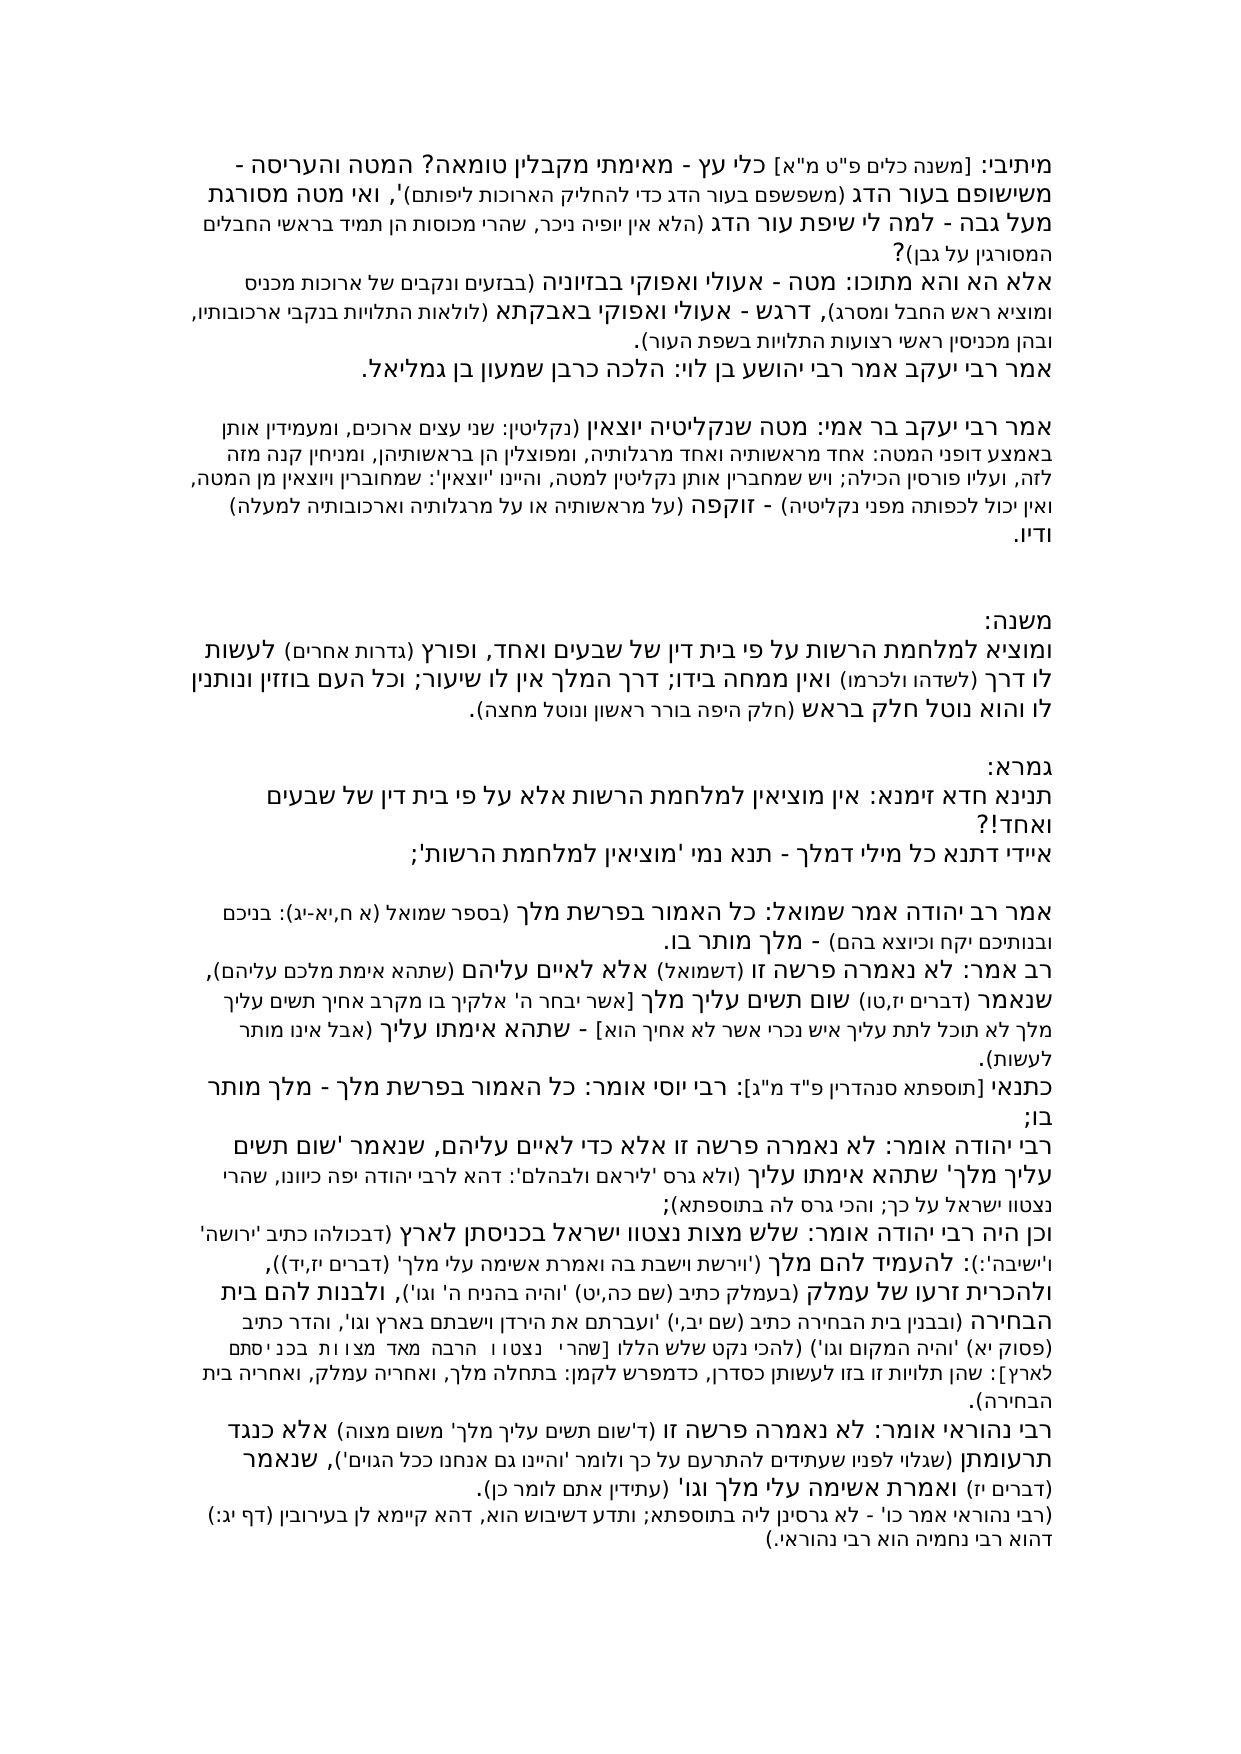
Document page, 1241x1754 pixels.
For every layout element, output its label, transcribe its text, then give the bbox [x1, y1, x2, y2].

text רב אמר: לא נאמרה פרשה זו (דשמואל) אלא לאיים עליהם (שתהא אימת מלכם עליהם), שנאמר (דברים יז,טו) שום תשים עליך מלך [אשר יבחר ה' אלקיך בו מקרב אחיך תשים עליך מלך לא תוכל לתת עליך איש נכרי אשר לא אחיך הוא] - שתהא אימתו עליך (אבל אינו מותר לעשות). [187, 956, 1053, 1073]
text ומוציא למלחמת הרשות על פי בית דין של שבעים ואחד, ופורץ (גדרות אחרים) לעשות לו דרך (לשדהו ולכרמו) ואין ממחה בידו; דרך המלך אין לו שיעור; וכל העם בוזזין ונותנין לו והוא נוטל חלק בראש (חלק היפה בורר ראשון ונוטל מחצה). [187, 635, 1053, 723]
text אמר רב יהודה אמר שמואל: כל האמור בפרשת מלך (בספר שמואל (א ח,יא-יג): בניכם ובנותיכם יקח וכיוצא בהם) - מלך מותר בו. [187, 897, 1053, 956]
text וכן היה רבי יהודה אומר: שלש מצות נצטוו ישראל בכניסתן לארץ (דבכולהו כתיב 'ירושה' ו'ישיבה':): להעמיד להם מלך ('וירשת וישבת בה ואמרת אשימה עלי מלך' (דברים יז,יד)), ולהכרית זרעו של עמלק (בעמלק כתיב (שם כה,יט) 'והיה בהניח ה' וגו'), ולבנות להם בית הבחירה (ובבנין בית הבחירה כתיב (שם יב,י) 'ועברתם את הירדן וישבתם בארץ וגו', והדר כתיב (פסוק יא) 'והיה המקום וגו') (להכי נקט שלש הללו [שהרי נצטוו הרבה מאד מצוות בכניסתם לארץ]: שהן תלויות זו בזו לעשותן כסדרן, כדמפרש לקמן: בתחלה מלך, ואחריה עמלק, ואחריה בית הבחירה). [187, 1218, 1053, 1415]
text תנינא חדא זימנא: אין מוציאין למלחמת הרשות אלא על פי בית דין של שבעים ואחד!? [187, 781, 1053, 839]
text אמר רבי יעקב אמר רבי יהושע בן לוי: הלכה כרבן שמעון בן גמליאל. [187, 354, 1053, 384]
text (רבי נהוראי אמר כו' - לא גרסינן ליה בתוספתא; ותדע דשיבוש הוא, דהא קיימא לן בעירובין (דף יג:) דהוא רבי נחמיה הוא רבי נהוראי.) [187, 1503, 1053, 1551]
text מיתיבי: [משנה כלים פ"ט מ"א] כלי עץ - מאימתי מקבלין טומאה? המטה והעריסה - משישופם בעור הדג (משפשפם בעור הדג כדי להחליק הארוכות ליפותם)', ואי מטה מסורגת מעל גבה - למה לי שיפת עור הדג (הלא אין יופיה ניכר, שהרי מכוסות הן תמיד בראשי החבלים המסורגין על גבן)? [187, 150, 1053, 267]
text איידי דתנא כל מילי דמלך - תנא נמי 'מוציאין למלחמת הרשות'; [187, 839, 1053, 868]
text גמרא: [187, 752, 1053, 781]
text רבי נהוראי אומר: לא נאמרה פרשה זו (ד'שום תשים עליך מלך' משום מצוה) אלא כנגד תרעומתן (שגלוי לפניו שעתידים להתרעם על כך ולומר 'והיינו גם אנחנו ככל הגוים'), שנאמר (דברים יז) ואמרת אשימה עלי מלך וגו' (עתידין אתם לומר כן). [187, 1415, 1053, 1503]
text רבי יהודה אומר: לא נאמרה פרשה זו אלא כדי לאיים עליהם, שנאמר 'שום תשים עליך מלך' שתהא אימתו עליך (ולא גרס 'ליראם ולבהלם': דהא לרבי יהודה יפה כיוונו, שהרי נצטוו ישראל על כך; והכי גרס לה בתוספתא); [187, 1131, 1053, 1218]
text אלא הא והא מתוכו: מטה - אעולי ואפוקי בבזיוניה (בבזעים ונקבים של ארוכות מכניס ומוציא ראש החבל ומסרג), דרגש - אעולי ואפוקי באבקתא (לולאות התלויות בנקבי ארכובותיו, ובהן מכניסין ראשי רצועות התלויות בשפת העור). [187, 267, 1053, 354]
text אמר רבי יעקב בר אמי: מטה שנקליטיה יוצאין (נקליטין: שני עצים ארוכים, ומעמידין אותן באמצע דופני המטה: אחד מראשותיה ואחד מרגלותיה, ומפוצלין הן בראשותיהן, ומניחין קנה מזה לזה, ועליו פורסין הכילה; ויש שמחברין אותן נקליטין למטה, והיינו 'יוצאין': שמחוברין ויוצאין מן המטה, ואין יכול לכפותה מפני נקליטיה) - זוקפה (על מראשותיה או על מרגלותיה וארכובותיה למעלה) ודיו. [187, 412, 1053, 549]
text משנה: [187, 606, 1053, 635]
text כתנאי [תוספתא סנהדרין פ"ד מ"ג]: רבי יוסי אומר: כל האמור בפרשת מלך - מלך מותר בו; [187, 1073, 1053, 1131]
